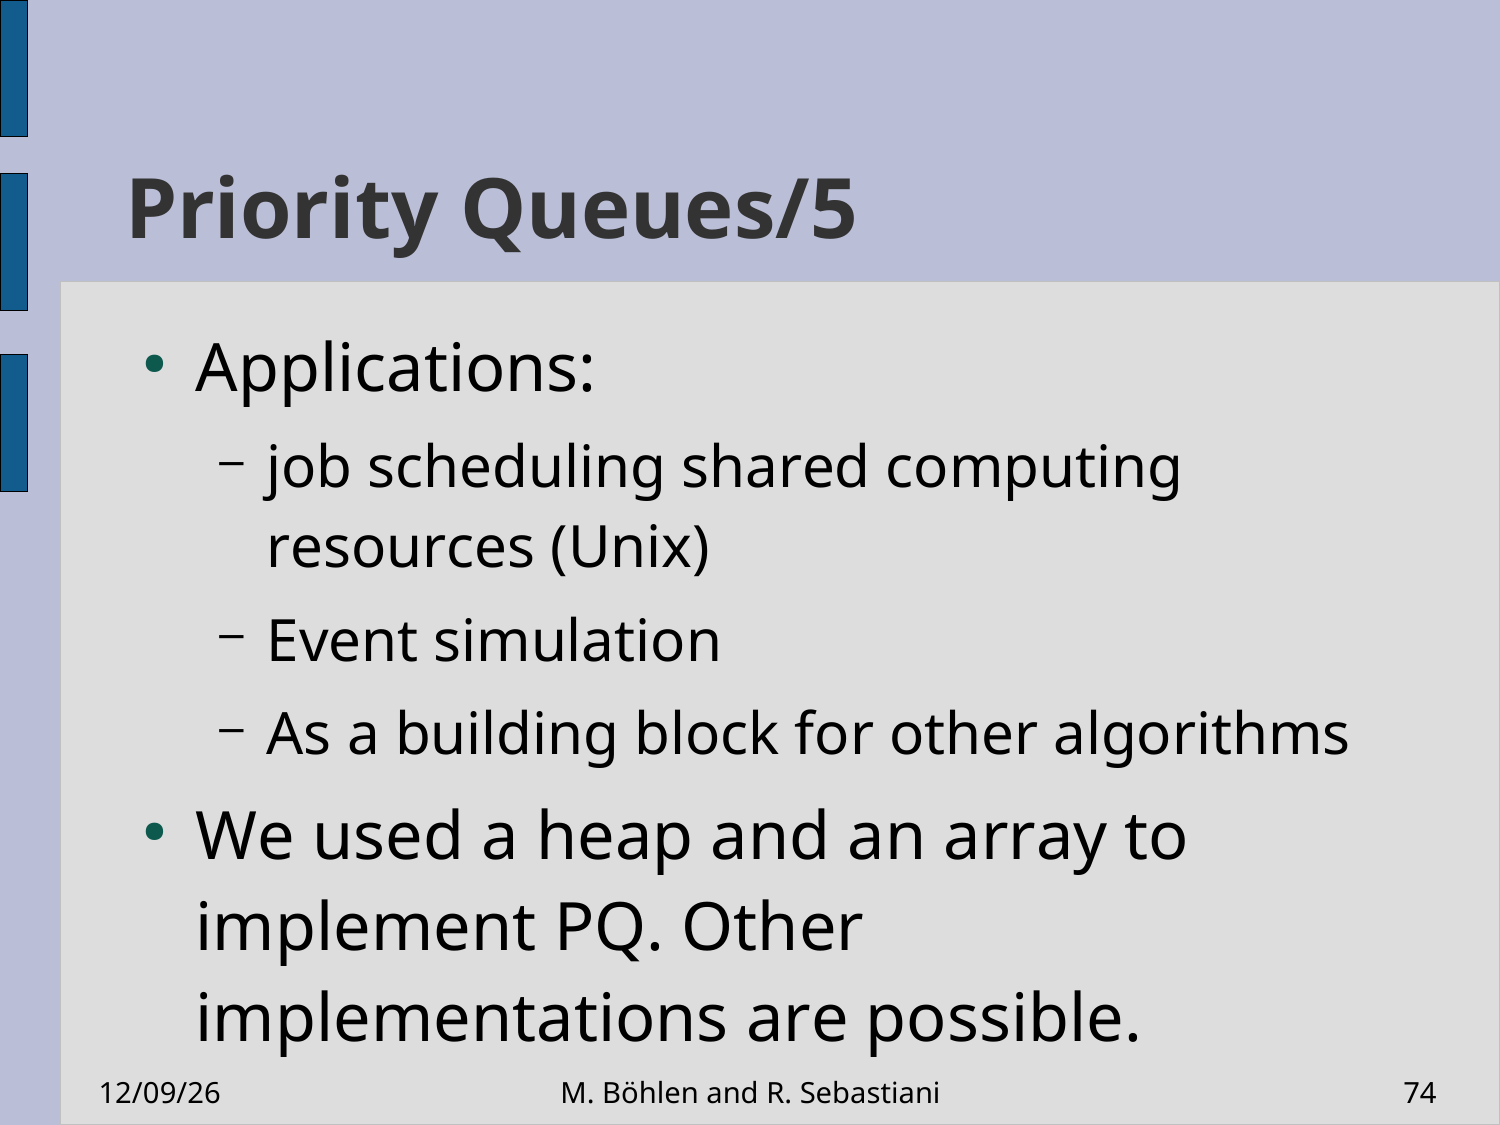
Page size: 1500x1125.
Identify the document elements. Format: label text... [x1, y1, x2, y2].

list Applications: job scheduling shared computing resources (Unix) Event simulation As a building block for other algorithms We used a heap and an array to implement PQ. Other implementations are possible. [110, 312, 1392, 1037]
title Priority Queues/5 [110, 67, 1392, 271]
